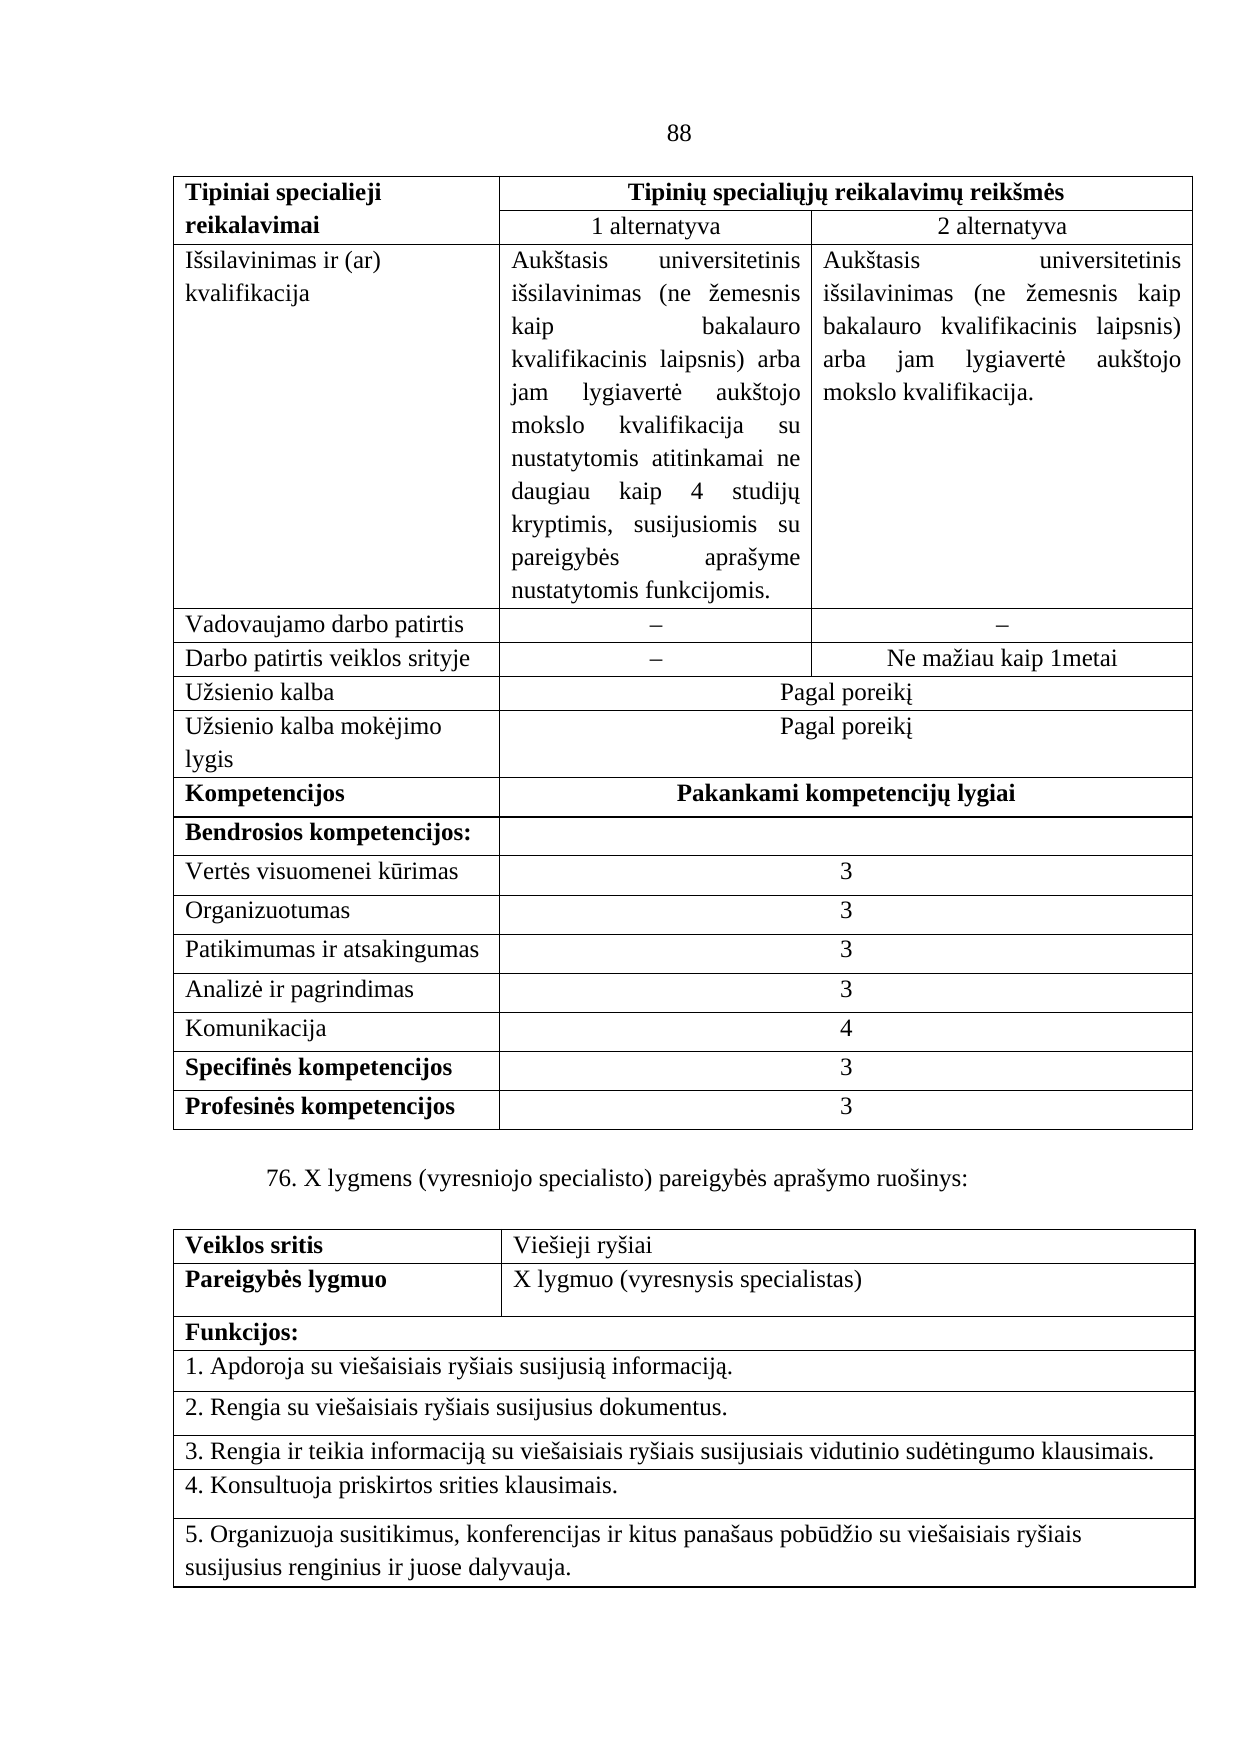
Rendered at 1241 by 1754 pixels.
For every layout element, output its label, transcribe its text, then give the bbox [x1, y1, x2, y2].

table_cell Kompetencijos [174, 778, 499, 816]
table_cell Tipiniai specialieji reikalavimai [174, 177, 499, 244]
table_cell Komunikacija [174, 1013, 499, 1051]
table_cell 3 [500, 1052, 1192, 1090]
table_header Viešieji ryšiai [502, 1230, 1194, 1263]
table_cell 3 [500, 896, 1192, 933]
table_cell X lygmuo (vyresnysis specialistas) [502, 1264, 1194, 1316]
table_cell – [500, 609, 811, 642]
table_cell [500, 818, 1192, 855]
table_cell Pareigybės lygmuo [174, 1264, 501, 1316]
table_cell Ne mažiau kaip 1metai [812, 643, 1192, 676]
table_cell Analizė ir pagrindimas [174, 974, 499, 1012]
table_cell 4 [500, 1013, 1192, 1051]
table_cell Pakankami kompetencijų lygiai [500, 778, 1192, 816]
table_cell Darbo patirtis veiklos srityje [174, 643, 499, 676]
table_cell 4. Konsultuoja priskirtos srities klausimais. [174, 1470, 1194, 1518]
table_cell Funkcijos: [174, 1317, 1194, 1350]
table_cell Aukštasis universitetinis išsilavinimas (ne žemesnis kaip bakalauro kvalifikacinis laipsnis) arba jam lygiavertė aukštojo mokslo kvalifikacija. [812, 245, 1192, 608]
table_cell 3 [500, 935, 1192, 973]
table_cell 3 [500, 1091, 1192, 1129]
table_cell Tipinių specialiųjų reikalavimų reikšmės [500, 177, 1192, 210]
table_cell Profesinės kompetencijos [174, 1091, 499, 1129]
table_cell 2 alternatyva [812, 211, 1192, 244]
text 76. X lygmens (vyresniojo specialisto) pareigybės aprašymo ruošinys: [177, 1163, 1181, 1192]
table_cell 1. Apdoroja su viešaisiais ryšiais susijusią informaciją. [174, 1351, 1194, 1391]
table_cell 3 [500, 856, 1192, 894]
table_cell Aukštasis universitetinis išsilavinimas (ne žemesnis kaip bakalauro kvalifikacinis laipsnis) arba jam lygiavertė aukštojo mokslo kvalifikacija su nustatytomis atitinkamai ne daugiau kaip 4 studijų kryptimis, susijusiomis su pareigybės aprašyme nustatytomis funkcijomis. [500, 245, 811, 608]
table_cell – [500, 643, 811, 676]
table_cell Pagal poreikį [500, 711, 1192, 777]
table_header Veiklos sritis [174, 1230, 501, 1263]
table_cell Bendrosios kompetencijos: [174, 818, 499, 855]
table_cell – [812, 609, 1192, 642]
table_cell Vadovaujamo darbo patirtis [174, 609, 499, 642]
table_cell Specifinės kompetencijos [174, 1052, 499, 1090]
table_cell 3. Rengia ir teikia informaciją su viešaisiais ryšiais susijusiais vidutinio sudėtingumo klausimais. [174, 1436, 1194, 1469]
table_cell Užsienio kalba mokėjimo lygis [174, 711, 499, 777]
table_cell 5. Organizuoja susitikimus, konferencijas ir kitus panašaus pobūdžio su viešaisiais ryšiais susijusius renginius ir juose dalyvauja. [174, 1519, 1194, 1586]
table_cell Pagal poreikį [500, 677, 1192, 710]
table_cell Užsienio kalba [174, 677, 499, 710]
table_cell Išsilavinimas ir (ar) kvalifikacija [174, 245, 499, 608]
table_cell Vertės visuomenei kūrimas [174, 856, 499, 894]
table_cell 2. Rengia su viešaisiais ryšiais susijusius dokumentus. [174, 1392, 1194, 1435]
table_cell Organizuotumas [174, 896, 499, 933]
table_cell 3 [500, 974, 1192, 1012]
table_cell 1 alternatyva [500, 211, 811, 244]
table_cell Patikimumas ir atsakingumas [174, 935, 499, 973]
